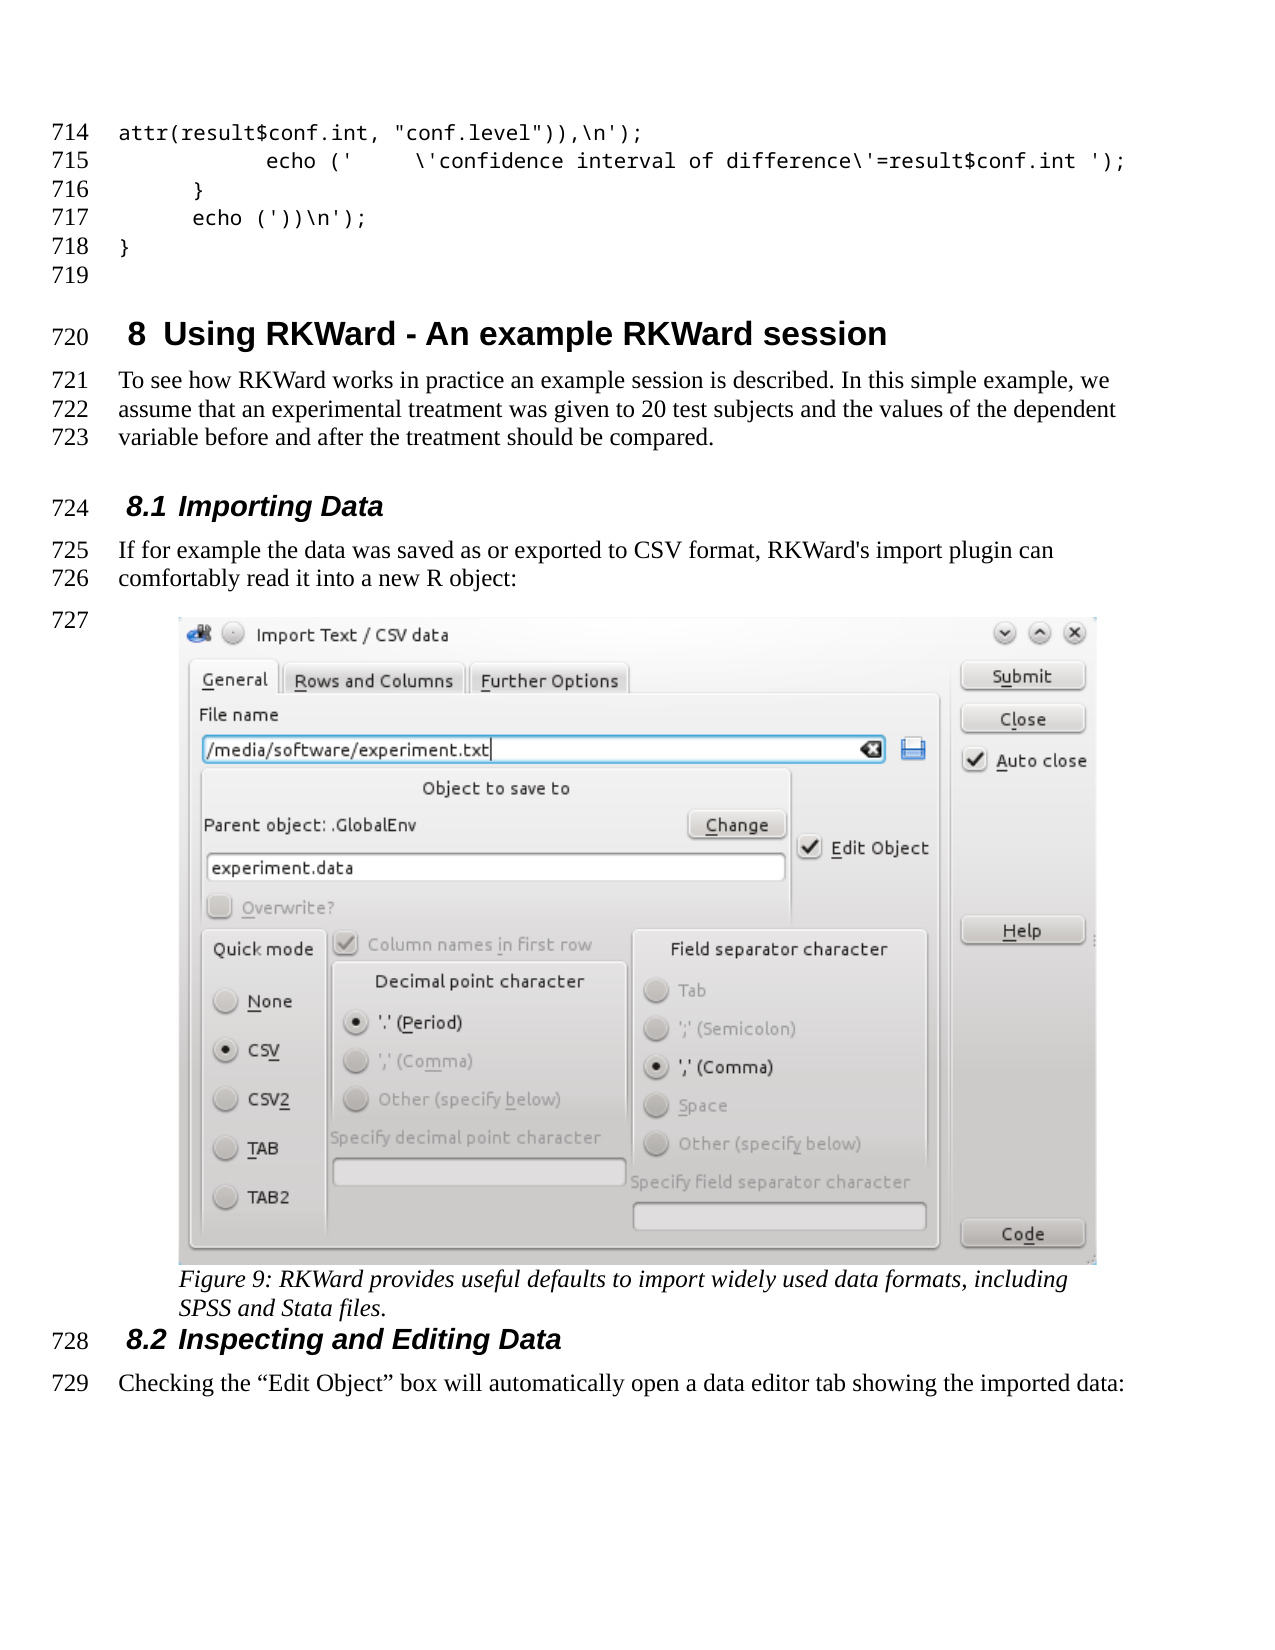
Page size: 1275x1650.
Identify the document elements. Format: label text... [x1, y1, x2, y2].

text To see how RKWard works in practice an example session is described. In this simple example, we assume that an experimental treatment was given to 20 test subjects and the values of the dependent variable before and after the treatment should be compared. [118, 365, 1157, 451]
picture [178, 617, 1097, 1265]
text echo (' \'confidence interval of difference\'=result$conf.int '); [118, 147, 1157, 175]
text echo ('))\n'); [118, 203, 1157, 232]
text } [118, 175, 1157, 203]
subtitle Importing Data [118, 489, 1157, 522]
subtitle Using RKWard - An example RKWard session [118, 314, 1157, 352]
text } [118, 232, 1157, 260]
text Checking the “Edit Object” box will automatically open a data editor tab showing the imported data: [118, 1368, 1157, 1397]
subtitle Inspecting and Editing Data [118, 924, 1157, 1356]
text If for example the data was saved as or exported to CSV format, RKWard's import plugin can comfortably read it into a new R object: [118, 535, 1157, 592]
text Figure 9: RKWard provides useful defaults to import widely used data formats, including SPSS and Stata files. [178, 1265, 1097, 1322]
text attr(result$conf.int, "conf.level")),\n'); [118, 118, 1157, 147]
